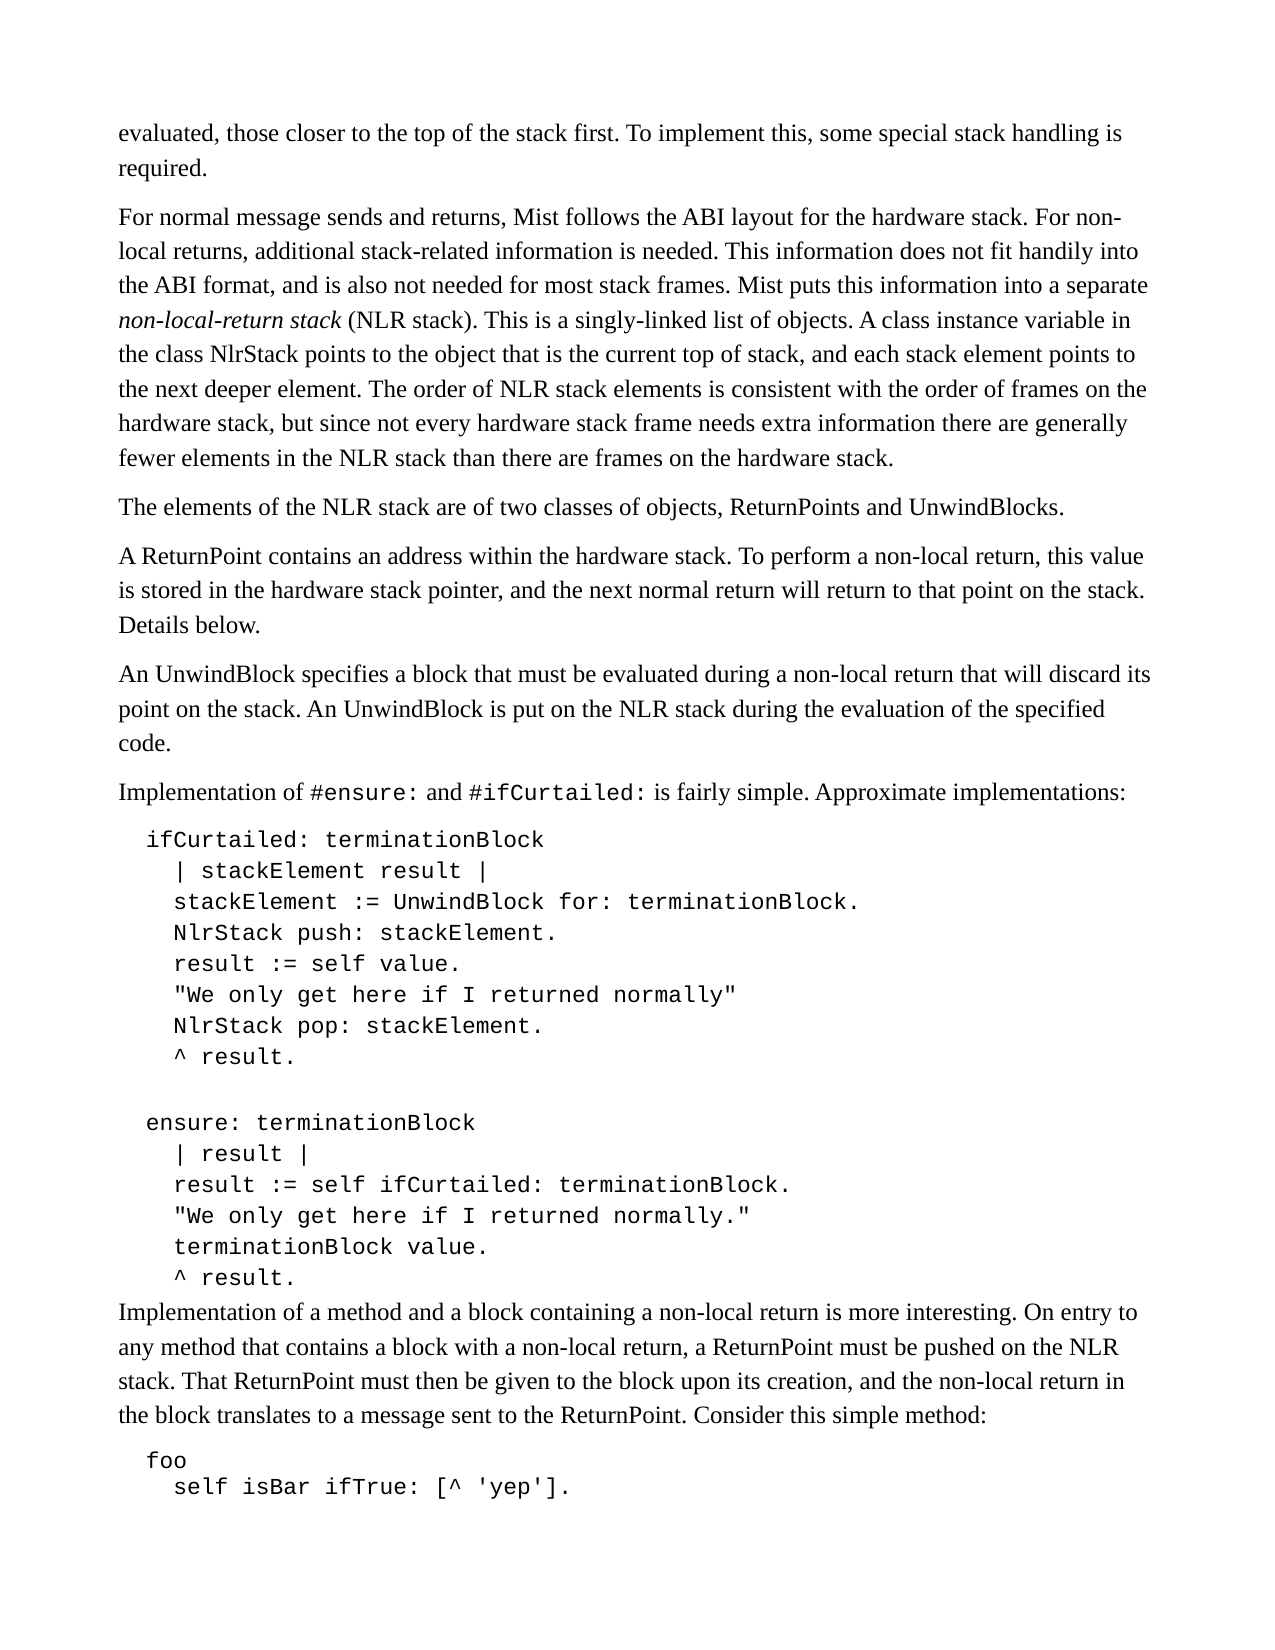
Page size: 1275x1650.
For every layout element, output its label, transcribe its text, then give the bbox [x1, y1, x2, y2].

text self isBar ifTrue: [^ 'yep']. [118, 1476, 1157, 1501]
text Implementation of #ensure: and #ifCurtailed: is fairly simple. Approximate implementations: [118, 777, 1157, 807]
text For normal message sends and returns, Mist follows the ABI layout for the hardware stack. For non-local returns, additional stack-related information is needed. This information does not fit handily into the ABI format, and is also not needed for most stack frames. Mist puts this information into a separate non-local-return stack (NLR stack). This is a singly-linked list of objects. A class instance variable in the class NlrStack points to the object that is the current top of stack, and each stack element points to the next deeper element. The order of NLR stack elements is consistent with the order of frames on the hardware stack, but since not every hardware stack frame needs extra information there are generally fewer elements in the NLR stack than there are frames on the hardware stack. [118, 202, 1157, 472]
text ifCurtailed: terminationBlock [118, 828, 1157, 854]
text terminationBlock value. [118, 1235, 1157, 1261]
text Implementation of a method and a block containing a non-local return is more interesting. On entry to any method that contains a block with a non-local return, a ReturnPoint must be pushed on the NLR stack. That ReturnPoint must then be given to the block upon its creation, and the non-local return in the block translates to a message sent to the ReturnPoint. Consider this simple method: [118, 1297, 1157, 1429]
text A ReturnPoint contains an address within the hardware stack. To perform a non-local return, this value is stored in the hardware stack pointer, and the next normal return will return to that point on the stack. Details below. [118, 541, 1157, 639]
text | stackElement result | [118, 859, 1157, 885]
text result := self ifCurtailed: terminationBlock. [118, 1173, 1157, 1199]
text NlrStack pop: stackElement. [118, 1014, 1157, 1040]
text "We only get here if I returned normally." [118, 1204, 1157, 1230]
text | result | [118, 1142, 1157, 1168]
text "We only get here if I returned normally" [118, 983, 1157, 1009]
text NlrStack push: stackElement. [118, 921, 1157, 947]
text ^ result. [118, 1045, 1157, 1071]
text An UnwindBlock specifies a block that must be evaluated during a non-local return that will discard its point on the stack. An UnwindBlock is put on the NLR stack during the evaluation of the specified code. [118, 659, 1157, 757]
text ^ result. [118, 1266, 1157, 1292]
text result := self value. [118, 952, 1157, 978]
text evaluated, those closer to the top of the stack first. To implement this, some special stack handling is required. [118, 118, 1157, 181]
text The elements of the NLR stack are of two classes of objects, ReturnPoints and UnwindBlocks. [118, 492, 1157, 521]
text ensure: terminationBlock [118, 1111, 1157, 1137]
text stackElement := UnwindBlock for: terminationBlock. [118, 890, 1157, 916]
text foo [118, 1449, 1157, 1476]
